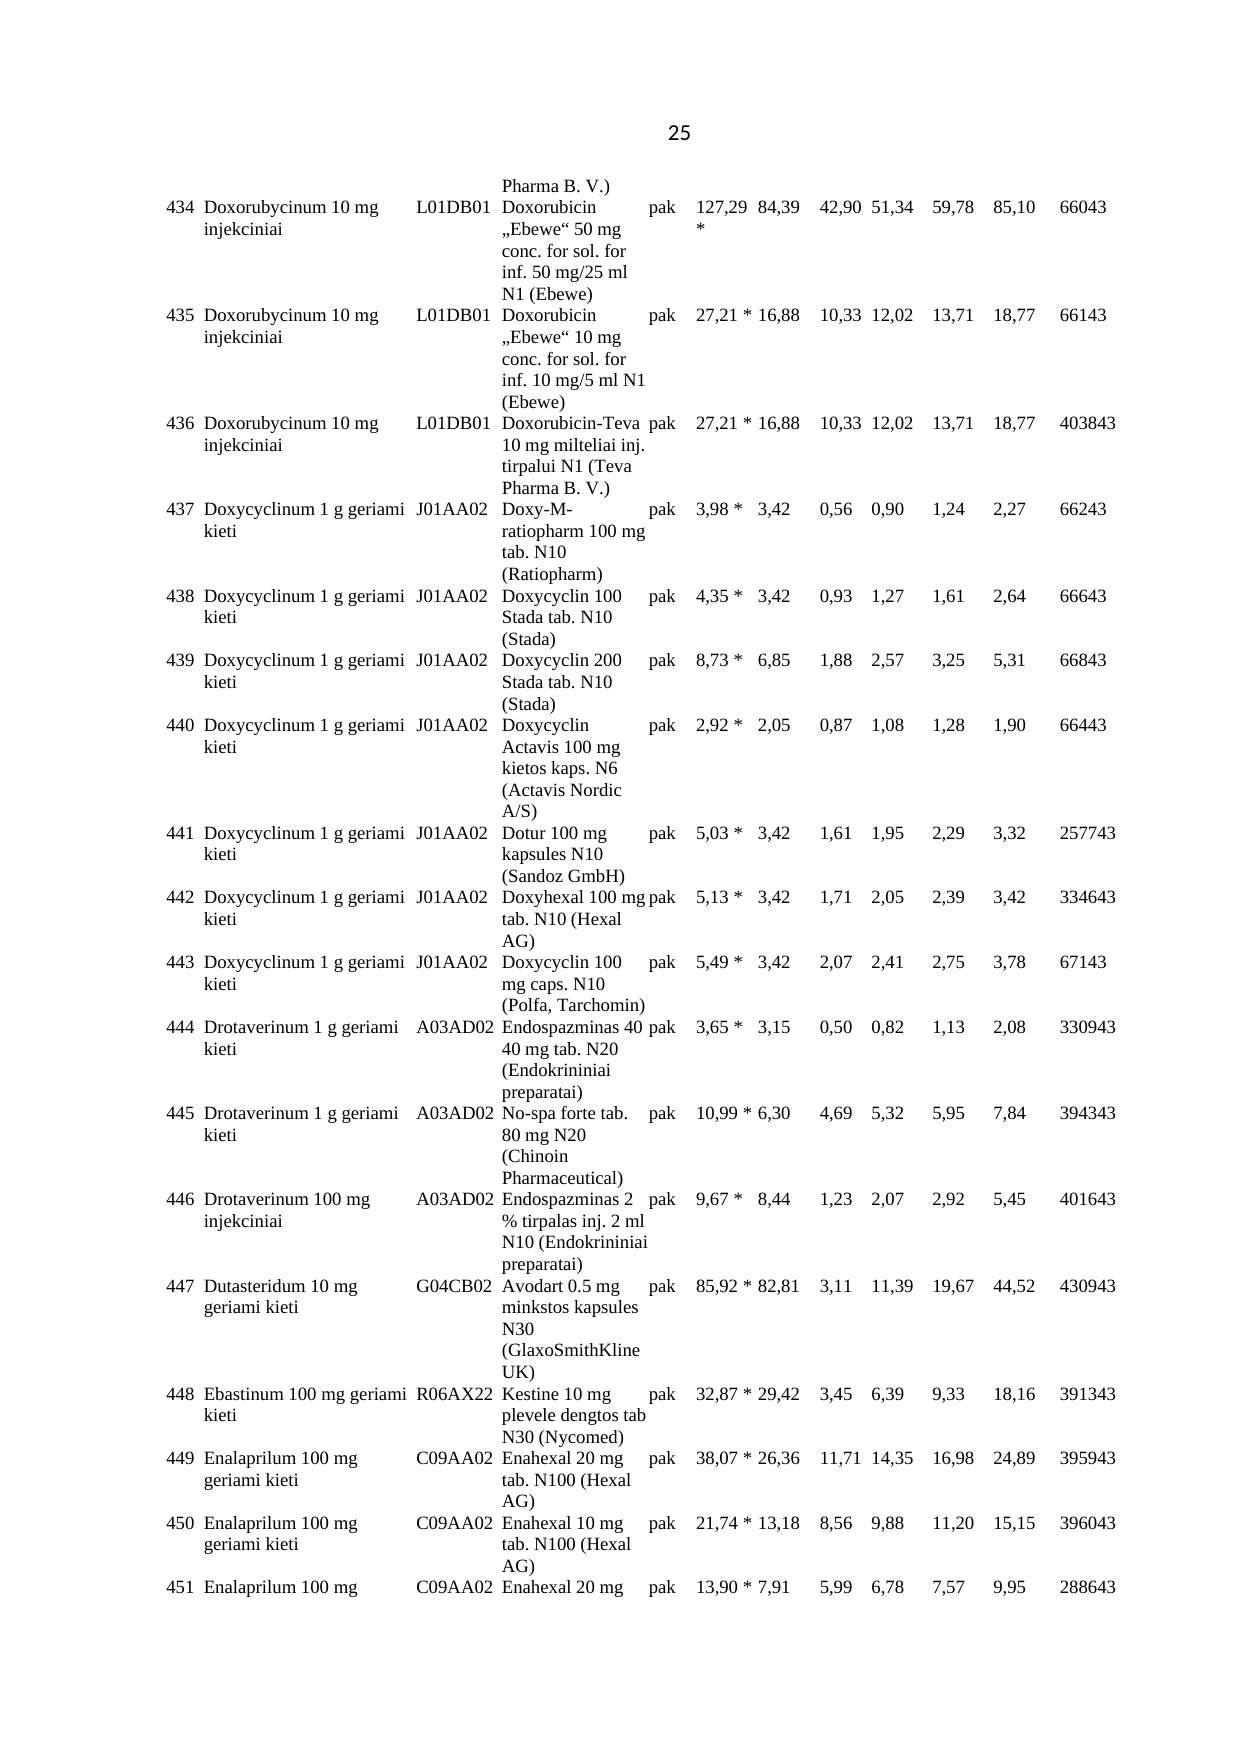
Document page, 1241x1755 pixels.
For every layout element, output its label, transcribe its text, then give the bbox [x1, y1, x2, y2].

table_cell 82,81 [758, 1275, 819, 1382]
table_cell 66043 [1060, 196, 1127, 304]
table_cell 1,95 [871, 822, 932, 886]
table_cell 2,27 [993, 498, 1059, 584]
table_cell 447 [166, 1275, 203, 1382]
table_cell 442 [166, 886, 203, 951]
table_cell Dutasteridum 10 mg geriami kieti [204, 1275, 416, 1382]
table_cell 436 [166, 412, 203, 498]
table_cell Doxycyclin 200 Stada tab. N10 (Stada) [502, 649, 648, 714]
table_cell Doxorubycinum 10 mg injekciniai [204, 196, 416, 304]
table_cell Ebastinum 100 mg geriami kieti [204, 1383, 416, 1447]
table_cell 3,78 [993, 951, 1059, 1016]
table_cell 15,15 [993, 1512, 1059, 1576]
table_cell L01DB01 [416, 412, 502, 498]
table_cell J01AA02 [416, 714, 502, 822]
table_cell Doxy-M-ratiopharm 100 mg tab. N10 (Ratiopharm) [502, 498, 648, 584]
table_cell Doxycyclinum 1 g geriami kieti [204, 649, 416, 714]
table_cell 3,65 * [696, 1016, 758, 1102]
table_cell pak [649, 1512, 696, 1576]
table_cell pak [649, 1188, 696, 1274]
table_cell 394343 [1060, 1102, 1127, 1188]
table_cell 8,73 * [696, 649, 758, 714]
table_cell [993, 175, 1059, 196]
table_cell 26,36 [758, 1447, 819, 1512]
table_cell Doxycyclinum 1 g geriami kieti [204, 585, 416, 649]
table_cell 5,45 [993, 1188, 1059, 1274]
table_cell 9,95 [993, 1576, 1059, 1598]
table_cell 7,57 [932, 1576, 993, 1598]
table_cell 85,10 [993, 196, 1059, 304]
table_cell 9,33 [932, 1383, 993, 1447]
table_cell 24,89 [993, 1447, 1059, 1512]
table_cell 38,07 * [696, 1447, 758, 1512]
table_cell 1,90 [993, 714, 1059, 822]
table_cell Drotaverinum 1 g geriami kieti [204, 1016, 416, 1102]
table_cell Drotaverinum 100 mg injekciniai [204, 1188, 416, 1274]
table_cell pak [649, 585, 696, 649]
table_cell 6,78 [871, 1576, 932, 1598]
table_cell 0,50 [820, 1016, 871, 1102]
table_cell 66843 [1060, 649, 1127, 714]
table_cell 18,16 [993, 1383, 1059, 1447]
table_cell 441 [166, 822, 203, 886]
table_cell Doxorubicin „Ebewe“ 50 mg conc. for sol. for inf. 50 mg/25 ml N1 (Ebewe) [502, 196, 648, 304]
table_cell 10,33 [820, 304, 871, 412]
table_cell pak [649, 412, 696, 498]
table_cell 6,39 [871, 1383, 932, 1447]
table_cell 11,71 [820, 1447, 871, 1512]
table_cell 13,71 [932, 304, 993, 412]
table_cell J01AA02 [416, 585, 502, 649]
table_cell pak [649, 304, 696, 412]
table_cell 434 [166, 196, 203, 304]
table_cell Endospazminas 40 40 mg tab. N20 (Endokrininiai preparatai) [502, 1016, 648, 1102]
table_cell 27,21 * [696, 304, 758, 412]
table_cell 435 [166, 304, 203, 412]
table_cell Doxyhexal 100 mg tab. N10 (Hexal AG) [502, 886, 648, 951]
table_cell 12,02 [871, 412, 932, 498]
table_cell Enalaprilum 100 mg geriami kieti [204, 1512, 416, 1576]
table_cell Pharma B. V.) [502, 175, 648, 196]
table_cell 16,88 [758, 412, 819, 498]
table_cell Enahexal 10 mg tab. N100 (Hexal AG) [502, 1512, 648, 1576]
table_cell 10,33 [820, 412, 871, 498]
table_cell pak [649, 1383, 696, 1447]
table_cell 8,56 [820, 1512, 871, 1576]
table_cell 9,88 [871, 1512, 932, 1576]
table_cell 2,05 [871, 886, 932, 951]
table_cell 42,90 [820, 196, 871, 304]
table_cell Enalaprilum 100 mg geriami kieti [204, 1447, 416, 1512]
table_cell 7,84 [993, 1102, 1059, 1188]
table_cell 29,42 [758, 1383, 819, 1447]
table_cell 334643 [1060, 886, 1127, 951]
table_cell pak [649, 196, 696, 304]
table_cell 13,18 [758, 1512, 819, 1576]
table_cell pak [649, 498, 696, 584]
table_cell 5,95 [932, 1102, 993, 1188]
table_cell 450 [166, 1512, 203, 1576]
table_cell [758, 175, 819, 196]
table_cell Drotaverinum 1 g geriami kieti [204, 1102, 416, 1188]
table_cell pak [649, 1016, 696, 1102]
table_cell 395943 [1060, 1447, 1127, 1512]
table_cell 257743 [1060, 822, 1127, 886]
table_cell 19,67 [932, 1275, 993, 1382]
table_cell 1,28 [932, 714, 993, 822]
table_cell Avodart 0.5 mg minkstos kapsules N30 (GlaxoSmithKline UK) [502, 1275, 648, 1382]
table_cell No-spa forte tab. 80 mg N20 (Chinoin Pharmaceutical) [502, 1102, 648, 1188]
table_cell Dotur 100 mg kapsules N10 (Sandoz GmbH) [502, 822, 648, 886]
table_cell Doxycyclinum 1 g geriami kieti [204, 886, 416, 951]
table_cell [649, 175, 696, 196]
table_cell [696, 175, 758, 196]
table_cell L01DB01 [416, 304, 502, 412]
table_cell 330943 [1060, 1016, 1127, 1102]
table_cell J01AA02 [416, 498, 502, 584]
table_cell 8,44 [758, 1188, 819, 1274]
table_cell Enalaprilum 100 mg [204, 1576, 416, 1598]
table_cell 288643 [1060, 1576, 1127, 1598]
table_cell 401643 [1060, 1188, 1127, 1274]
table_cell 1,61 [932, 585, 993, 649]
table_cell 391343 [1060, 1383, 1127, 1447]
table_cell 4,69 [820, 1102, 871, 1188]
table_cell 403843 [1060, 412, 1127, 498]
table_cell 0,87 [820, 714, 871, 822]
table_cell 3,45 [820, 1383, 871, 1447]
table_cell 51,34 [871, 196, 932, 304]
table_cell 2,07 [820, 951, 871, 1016]
table_cell 437 [166, 498, 203, 584]
table_cell G04CB02 [416, 1275, 502, 1382]
table_cell J01AA02 [416, 886, 502, 951]
table_cell 21,74 * [696, 1512, 758, 1576]
table_cell Enahexal 20 mg tab. N100 (Hexal AG) [502, 1447, 648, 1512]
table_cell 446 [166, 1188, 203, 1274]
table_cell Doxycyclinum 1 g geriami kieti [204, 714, 416, 822]
table_cell [204, 175, 416, 196]
table_cell 451 [166, 1576, 203, 1598]
table_cell Doxorubicin „Ebewe“ 10 mg conc. for sol. for inf. 10 mg/5 ml N1 (Ebewe) [502, 304, 648, 412]
table_cell J01AA02 [416, 951, 502, 1016]
table_cell 32,87 * [696, 1383, 758, 1447]
table_cell 13,90 * [696, 1576, 758, 1598]
table_cell 3,42 [993, 886, 1059, 951]
table_cell 44,52 [993, 1275, 1059, 1382]
table_cell 9,67 * [696, 1188, 758, 1274]
table_cell 3,25 [932, 649, 993, 714]
table_cell Doxycyclinum 1 g geriami kieti [204, 951, 416, 1016]
table_cell 2,64 [993, 585, 1059, 649]
table_cell 3,42 [758, 951, 819, 1016]
table_cell 18,77 [993, 412, 1059, 498]
table_cell 3,42 [758, 886, 819, 951]
table_cell 11,39 [871, 1275, 932, 1382]
table_cell 16,88 [758, 304, 819, 412]
table_cell 16,98 [932, 1447, 993, 1512]
table_cell 5,49 * [696, 951, 758, 1016]
table_cell 449 [166, 1447, 203, 1512]
table_cell C09AA02 [416, 1447, 502, 1512]
table_cell 439 [166, 649, 203, 714]
table_cell [820, 175, 871, 196]
table_cell 6,85 [758, 649, 819, 714]
table_cell 444 [166, 1016, 203, 1102]
table_cell 66643 [1060, 585, 1127, 649]
table_cell 443 [166, 951, 203, 1016]
table_cell pak [649, 1275, 696, 1382]
table_cell 5,32 [871, 1102, 932, 1188]
table_cell 5,31 [993, 649, 1059, 714]
table_cell pak [649, 822, 696, 886]
table_cell 2,07 [871, 1188, 932, 1274]
table_cell 1,61 [820, 822, 871, 886]
table_cell 1,27 [871, 585, 932, 649]
table_cell 440 [166, 714, 203, 822]
table_cell Kestine 10 mg plevele dengtos tab N30 (Nycomed) [502, 1383, 648, 1447]
table_cell C09AA02 [416, 1576, 502, 1598]
table_cell 3,42 [758, 498, 819, 584]
table_cell pak [649, 1576, 696, 1598]
table_cell 0,93 [820, 585, 871, 649]
table_cell R06AX22 [416, 1383, 502, 1447]
table_cell 18,77 [993, 304, 1059, 412]
table_cell 0,90 [871, 498, 932, 584]
table_cell 11,20 [932, 1512, 993, 1576]
table_cell [932, 175, 993, 196]
table_cell 84,39 [758, 196, 819, 304]
table_cell 3,42 [758, 822, 819, 886]
table_cell Doxorubycinum 10 mg injekciniai [204, 412, 416, 498]
table_cell [166, 175, 203, 196]
table_cell 6,30 [758, 1102, 819, 1188]
table_cell 0,82 [871, 1016, 932, 1102]
table_cell 2,57 [871, 649, 932, 714]
table_cell 59,78 [932, 196, 993, 304]
table_cell 2,41 [871, 951, 932, 1016]
table_cell 2,08 [993, 1016, 1059, 1102]
table_cell [1060, 175, 1127, 196]
table_cell 2,92 [932, 1188, 993, 1274]
table_cell 448 [166, 1383, 203, 1447]
table_cell 1,13 [932, 1016, 993, 1102]
table_cell 3,11 [820, 1275, 871, 1382]
table_cell 5,03 * [696, 822, 758, 886]
table_cell A03AD02 [416, 1102, 502, 1188]
table_cell 66443 [1060, 714, 1127, 822]
table_cell pak [649, 886, 696, 951]
table_cell 3,15 [758, 1016, 819, 1102]
table_cell 2,92 * [696, 714, 758, 822]
table_cell 66143 [1060, 304, 1127, 412]
table_cell 5,13 * [696, 886, 758, 951]
table_cell [416, 175, 502, 196]
table_cell 3,42 [758, 585, 819, 649]
table_cell 2,29 [932, 822, 993, 886]
table_cell J01AA02 [416, 822, 502, 886]
table_cell Doxycyclin 100 Stada tab. N10 (Stada) [502, 585, 648, 649]
table_cell 12,02 [871, 304, 932, 412]
table_cell 0,56 [820, 498, 871, 584]
table_cell pak [649, 714, 696, 822]
table_cell 2,75 [932, 951, 993, 1016]
table_cell Doxorubycinum 10 mg injekciniai [204, 304, 416, 412]
table_cell pak [649, 1447, 696, 1512]
table_cell 67143 [1060, 951, 1127, 1016]
table_cell J01AA02 [416, 649, 502, 714]
table_cell L01DB01 [416, 196, 502, 304]
table_cell 3,98 * [696, 498, 758, 584]
table_cell 1,23 [820, 1188, 871, 1274]
table_cell Doxycyclin 100 mg caps. N10 (Polfa, Tarchomin) [502, 951, 648, 1016]
table_cell 13,71 [932, 412, 993, 498]
table_cell 1,24 [932, 498, 993, 584]
table_cell 445 [166, 1102, 203, 1188]
table_cell 14,35 [871, 1447, 932, 1512]
table_cell C09AA02 [416, 1512, 502, 1576]
table_cell 1,08 [871, 714, 932, 822]
table_cell 1,88 [820, 649, 871, 714]
table_cell Doxorubicin-Teva 10 mg milteliai inj. tirpalui N1 (Teva Pharma B. V.) [502, 412, 648, 498]
table_cell 4,35 * [696, 585, 758, 649]
table_cell 10,99 * [696, 1102, 758, 1188]
table_cell 2,05 [758, 714, 819, 822]
table_cell Doxycyclinum 1 g geriami kieti [204, 822, 416, 886]
table_cell A03AD02 [416, 1016, 502, 1102]
table_cell 430943 [1060, 1275, 1127, 1382]
table_cell pak [649, 649, 696, 714]
table_cell Doxycyclin Actavis 100 mg kietos kaps. N6 (Actavis Nordic A/S) [502, 714, 648, 822]
table_cell pak [649, 951, 696, 1016]
table_cell 1,71 [820, 886, 871, 951]
table_cell Doxycyclinum 1 g geriami kieti [204, 498, 416, 584]
table_cell 127,29 * [696, 196, 758, 304]
table_cell A03AD02 [416, 1188, 502, 1274]
table_cell 3,32 [993, 822, 1059, 886]
table_cell 396043 [1060, 1512, 1127, 1576]
table_cell 2,39 [932, 886, 993, 951]
table_cell 438 [166, 585, 203, 649]
table_cell 85,92 * [696, 1275, 758, 1382]
table_cell Endospazminas 2 % tirpalas inj. 2 ml N10 (Endokrininiai preparatai) [502, 1188, 648, 1274]
table_cell 27,21 * [696, 412, 758, 498]
table_cell [871, 175, 932, 196]
table_cell 7,91 [758, 1576, 819, 1598]
table_cell pak [649, 1102, 696, 1188]
table_cell 66243 [1060, 498, 1127, 584]
table_cell 5,99 [820, 1576, 871, 1598]
table_cell Enahexal 20 mg [502, 1576, 648, 1598]
